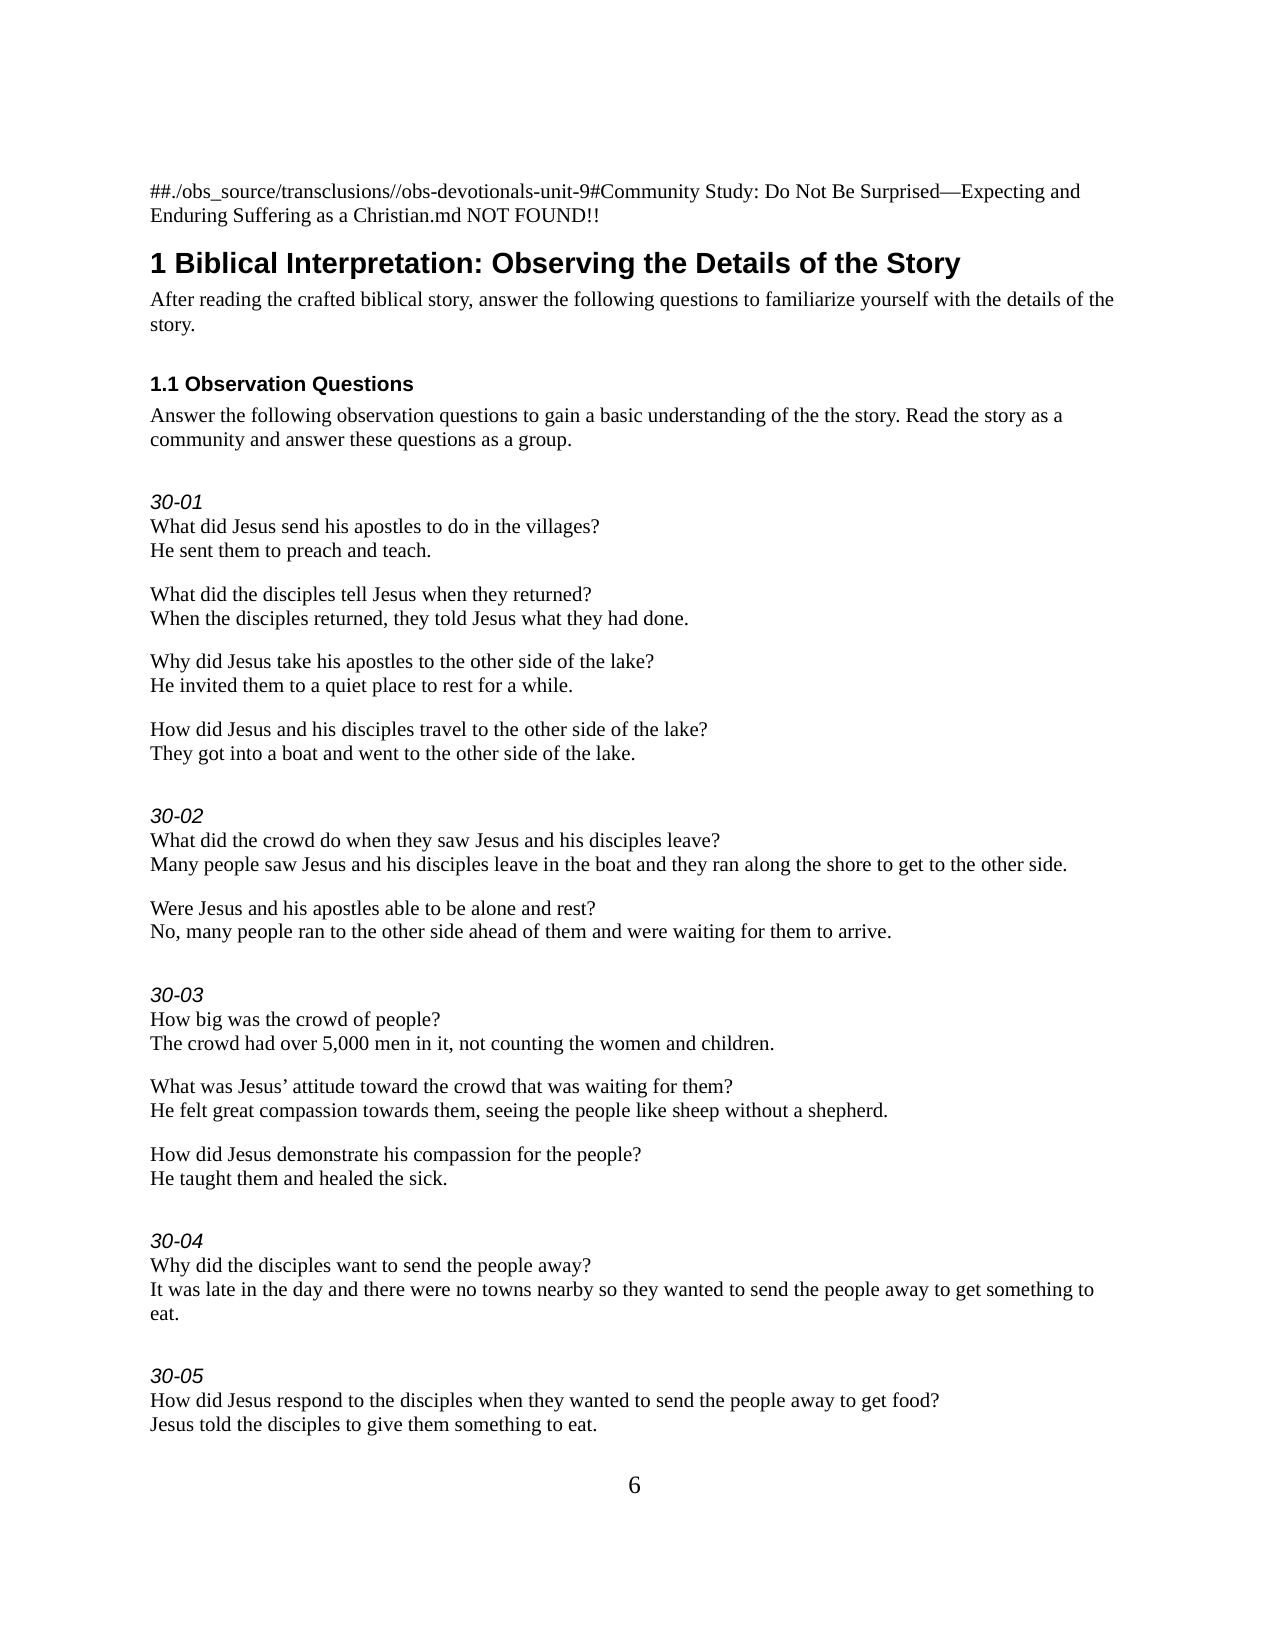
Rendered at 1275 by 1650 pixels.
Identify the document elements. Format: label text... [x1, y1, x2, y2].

subtitle 30-02 [150, 804, 1125, 828]
text How did Jesus respond to the disciples when they wanted to send the people away to get food? Jesus told the disciples to give them something to eat. [150, 1388, 1125, 1436]
text Why did Jesus take his apostles to the other side of the lake? He invited them to a quiet place to rest for a while. [150, 649, 1125, 697]
subtitle 1.1 Observation Questions [150, 371, 1125, 395]
text How big was the crowd of people? The crowd had over 5,000 men in it, not counting the women and children. [150, 1006, 1125, 1054]
subtitle 30-03 [150, 982, 1125, 1006]
text What was Jesus’ attitude toward the crowd that was waiting for them? He felt great compassion towards them, seeing the people like sheep without a shepherd. [150, 1074, 1125, 1122]
subtitle 30-05 [150, 1364, 1125, 1388]
text After reading the crafted biblical story, answer the following questions to familiarize yourself with the details of the story. [150, 287, 1125, 336]
text How did Jesus demonstrate his compassion for the people? He taught them and healed the sick. [150, 1142, 1125, 1190]
subtitle 30-01 [150, 490, 1125, 514]
text Answer the following observation questions to gain a basic understanding of the the story. Read the story as a community and answer these questions as a group. [150, 403, 1125, 451]
text What did the crowd do when they saw Jesus and his disciples leave? Many people saw Jesus and his disciples leave in the boat and they ran along the shore to get to the other side. [150, 828, 1125, 876]
text How did Jesus and his disciples travel to the other side of the lake? They got into a boat and went to the other side of the lake. [150, 717, 1125, 765]
subtitle 1 Biblical Interpretation: Observing the Details of the Story [150, 246, 1125, 280]
text ##./obs_source/transclusions//obs-devotionals-unit-9#Community Study: Do Not Be Surprised—Expecting and Enduring Suffering as a Christian.md NOT FOUND!! [150, 179, 1125, 227]
text Why did the disciples want to send the people away? It was late in the day and there were no towns nearby so they wanted to send the people away to get something to eat. [150, 1253, 1125, 1325]
text What did the disciples tell Jesus when they returned? When the disciples returned, they told Jesus what they had done. [150, 582, 1125, 630]
text Were Jesus and his apostles able to be alone and rest? No, many people ran to the other side ahead of them and were waiting for them to arrive. [150, 895, 1125, 943]
subtitle 30-04 [150, 1229, 1125, 1253]
text What did Jesus send his apostles to do in the villages? He sent them to preach and teach. [150, 514, 1125, 562]
